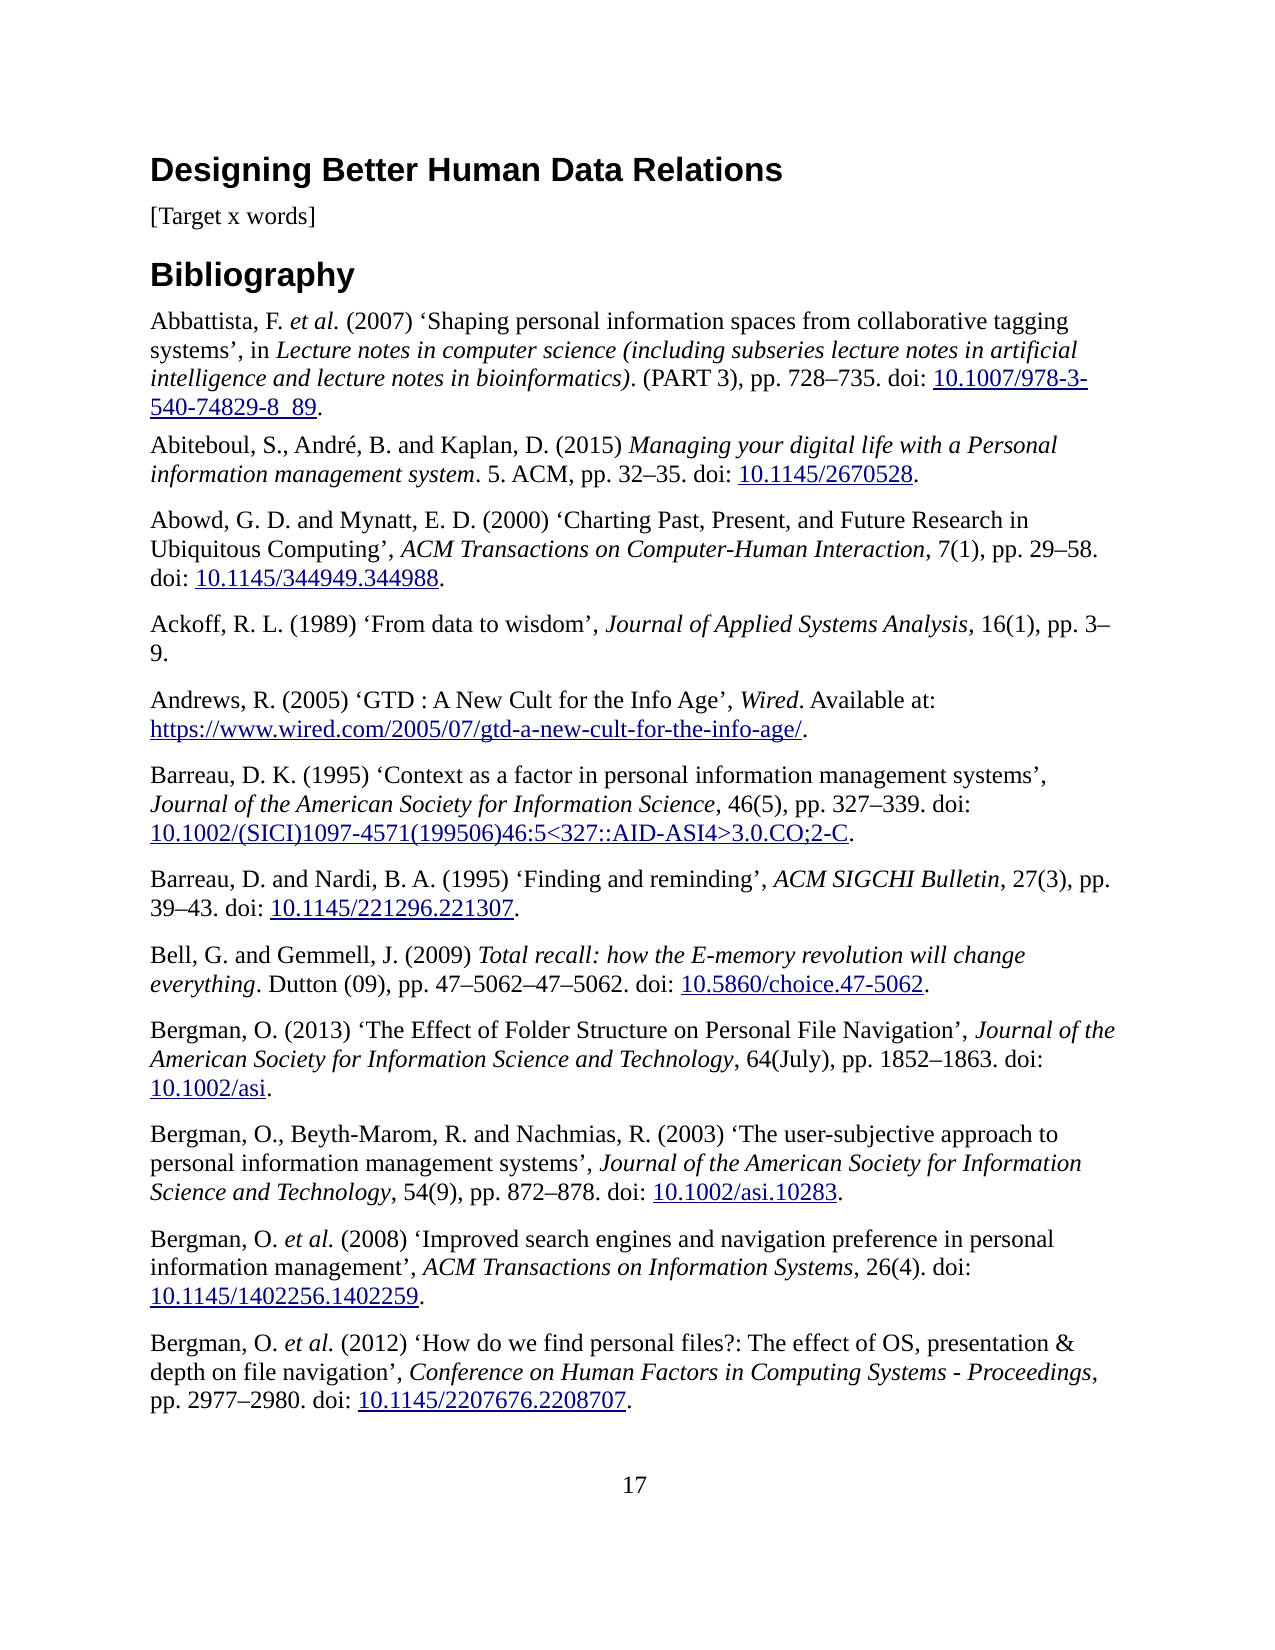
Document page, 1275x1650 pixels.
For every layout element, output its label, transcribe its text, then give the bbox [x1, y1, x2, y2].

subtitle Bibliography [150, 255, 1125, 293]
text Bell, G. and Gemmell, J. (2009) Total recall: how the E-memory revolution will change everything. Dutton (09), pp. 47–5062–47–5062. doi: 10.5860/choice.47-5062. [150, 940, 1125, 997]
subtitle Designing Better Human Data Relations [150, 150, 1125, 189]
text Bergman, O. (2013) ‘The Effect of Folder Structure on Personal File Navigation’, Journal of the American Society for Information Science and Technology, 64(July), pp. 1852–1863. doi: 10.1002/asi. [150, 1015, 1125, 1102]
text [Target x words] [150, 201, 1125, 230]
text Barreau, D. K. (1995) ‘Context as a factor in personal information management systems’, Journal of the American Society for Information Science, 46(5), pp. 327–339. doi: 10.1002/(SICI)1097-4571(199506)46:5<327::AID-ASI4>3.0.CO;2-C. [150, 760, 1125, 847]
text Bergman, O. et al. (2012) ‘How do we find personal files?: The effect of OS, presentation & depth on file navigation’, Conference on Human Factors in Computing Systems - Proceedings, pp. 2977–2980. doi: 10.1145/2207676.2208707. [150, 1328, 1125, 1414]
text Bergman, O. et al. (2008) ‘Improved search engines and navigation preference in personal information management’, ACM Transactions on Information Systems, 26(4). doi: 10.1145/1402256.1402259. [150, 1224, 1125, 1310]
text Bergman, O., Beyth-Marom, R. and Nachmias, R. (2003) ‘The user-subjective approach to personal information management systems’, Journal of the American Society for Information Science and Technology, 54(9), pp. 872–878. doi: 10.1002/asi.10283. [150, 1119, 1125, 1206]
text Andrews, R. (2005) ‘GTD : A New Cult for the Info Age’, Wired. Available at: https://www.wired.com/2005/07/gtd-a-new-cult-for-the-info-age/. [150, 685, 1125, 742]
text Abiteboul, S., André, B. and Kaplan, D. (2015) Managing your digital life with a Personal information management system. 5. ACM, pp. 32–35. doi: 10.1145/2670528. [150, 430, 1125, 487]
text Ackoff, R. L. (1989) ‘From data to wisdom’, Journal of Applied Systems Analysis, 16(1), pp. 3–9. [150, 609, 1125, 667]
text Abbattista, F. et al. (2007) ‘Shaping personal information spaces from collaborative tagging systems’, in Lecture notes in computer science (including subseries lecture notes in artificial intelligence and lecture notes in bioinformatics). (PART 3), pp. 728–735. doi: 10.1007/978-3-540-74829-8_89. [150, 306, 1125, 421]
text Barreau, D. and Nardi, B. A. (1995) ‘Finding and reminding’, ACM SIGCHI Bulletin, 27(3), pp. 39–43. doi: 10.1145/221296.221307. [150, 864, 1125, 922]
text Abowd, G. D. and Mynatt, E. D. (2000) ‘Charting Past, Present, and Future Research in Ubiquitous Computing’, ACM Transactions on Computer-Human Interaction, 7(1), pp. 29–58. doi: 10.1145/344949.344988. [150, 505, 1125, 592]
